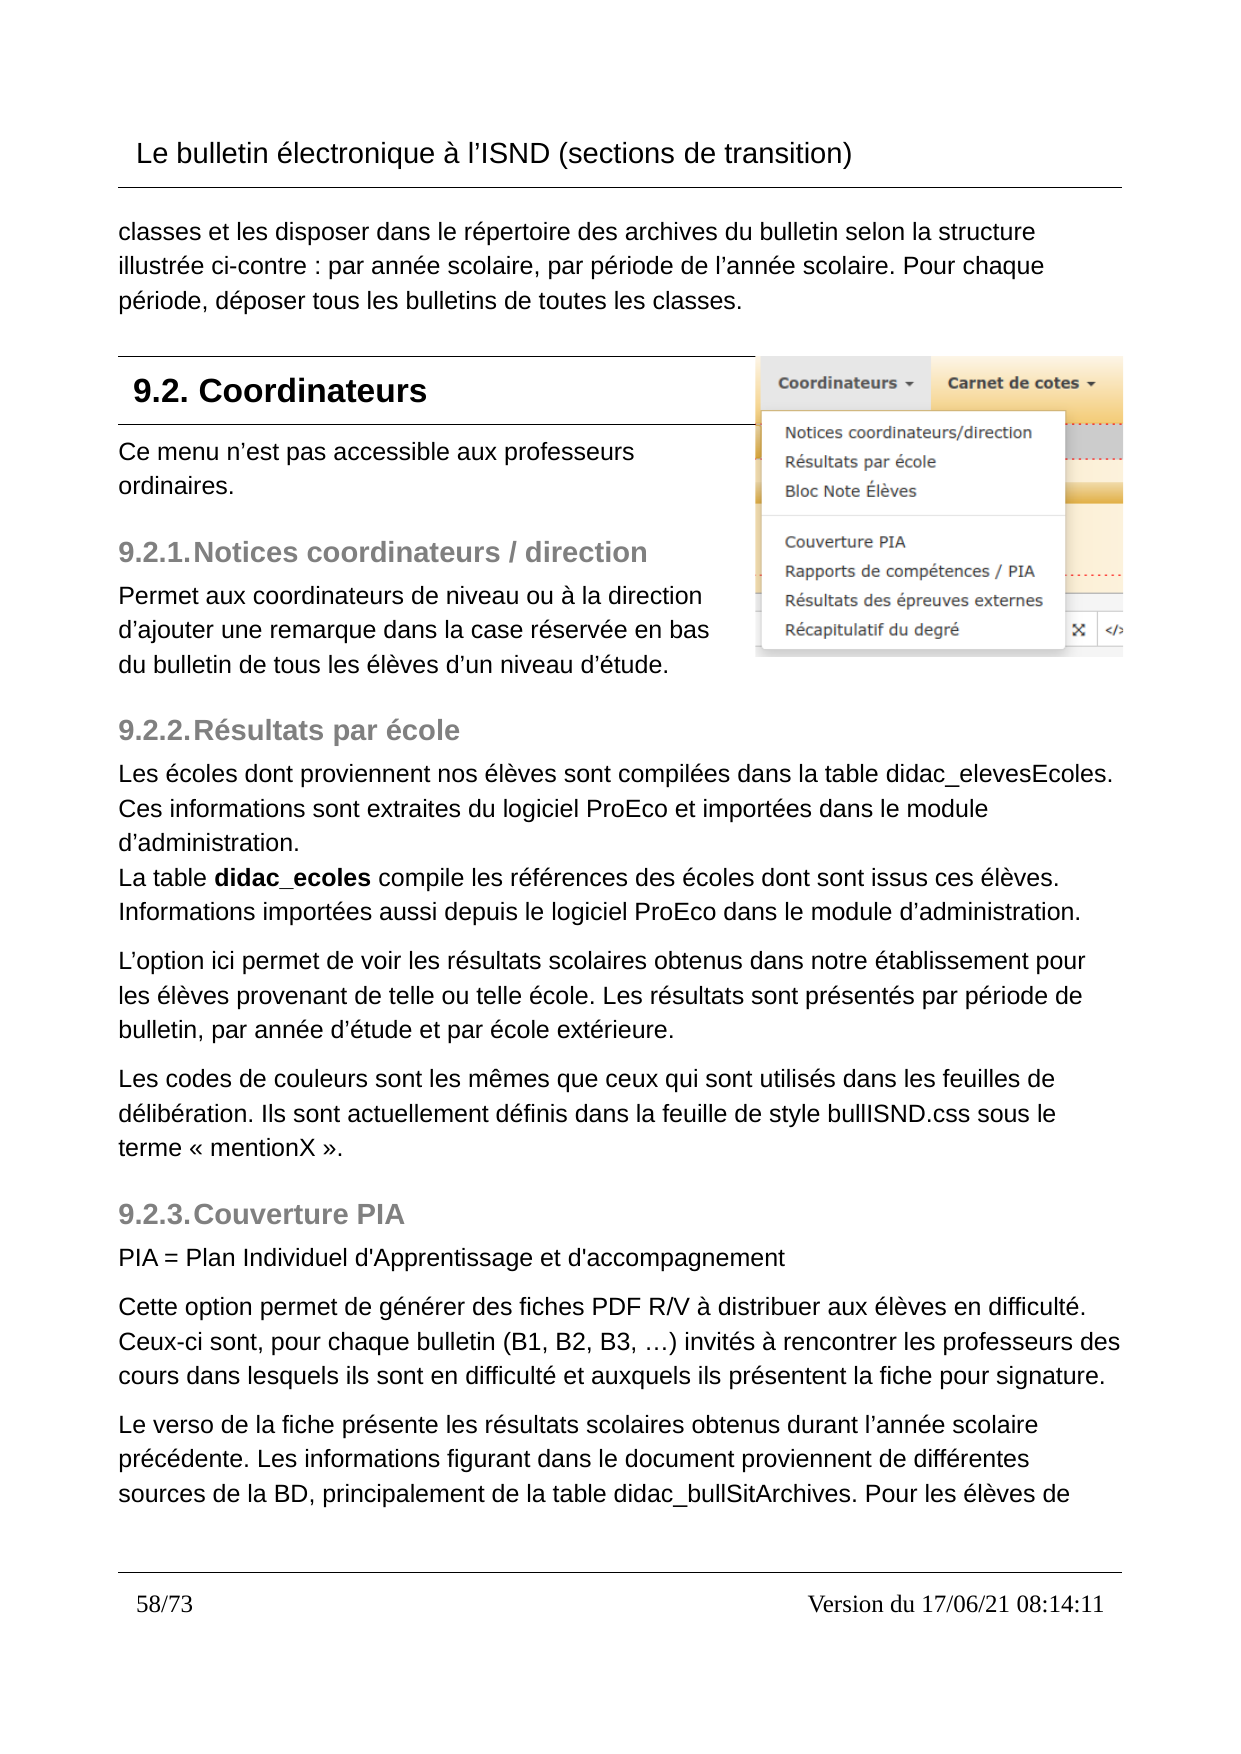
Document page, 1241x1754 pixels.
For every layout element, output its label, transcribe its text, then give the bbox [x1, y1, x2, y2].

text L’option ici permet de voir les résultats scolaires obtenus dans notre établissement pour les élèves provenant de telle ou telle école. Les résultats sont présentés par période de bulletin, par année d’étude et par école extérieure. [118, 946, 1122, 1044]
text Permet aux coordinateurs de niveau ou à la direction d’ajouter une remarque dans la case réservée en bas du bulletin de tous les élèves d’un niveau d’étude. [118, 581, 1122, 678]
text Cette option permet de générer des fiches PDF R/V à distribuer aux élèves en difficulté. Ceux-ci sont, pour chaque bulletin (B1, B2, B3, …) invités à rencontrer les professeurs des cours dans lesquels ils sont en difficulté et auxquels ils présentent la fiche pour signature. [118, 1292, 1122, 1390]
picture [755, 356, 1124, 657]
text classes et les disposer dans le répertoire des archives du bulletin selon la structure illustrée ci-contre : par année scolaire, par période de l’année scolaire. Pour chaque période, déposer tous les bulletins de toutes les classes. [118, 217, 1122, 314]
text PIA = Plan Individuel d'Apprentissage et d'accompagnement [118, 1243, 1122, 1272]
subtitle Notices coordinateurs / direction [118, 534, 755, 568]
text Le verso de la fiche présente les résultats scolaires obtenus durant l’année scolaire précédente. Les informations figurant dans le document proviennent de différentes sources de la BD, principalement de la table didac_bullSitArchives. Pour les élèves de [118, 1410, 1122, 1508]
text Ce menu n’est pas accessible aux professeurs ordinaires. [118, 436, 755, 500]
text Les codes de couleurs sont les mêmes que ceux qui sont utilisés dans les feuilles de délibération. Ils sont actuellement définis dans la feuille de style bullISND.css sous le terme « mentionX ». [118, 1064, 1122, 1162]
subtitle Coordinateurs [118, 357, 755, 424]
subtitle Couverture PIA [118, 1197, 1122, 1230]
text Les écoles dont proviennent nos élèves sont compilées dans la table didac_elevesEcoles. Ces informations sont extraites du logiciel ProEco et importées dans le module d’administration. La table didac_ecoles compile les références des écoles dont sont issus ces élèves. Informations importées aussi depuis le logiciel ProEco dans le module d’administration. [118, 759, 1122, 926]
subtitle Résultats par école [118, 713, 1122, 747]
